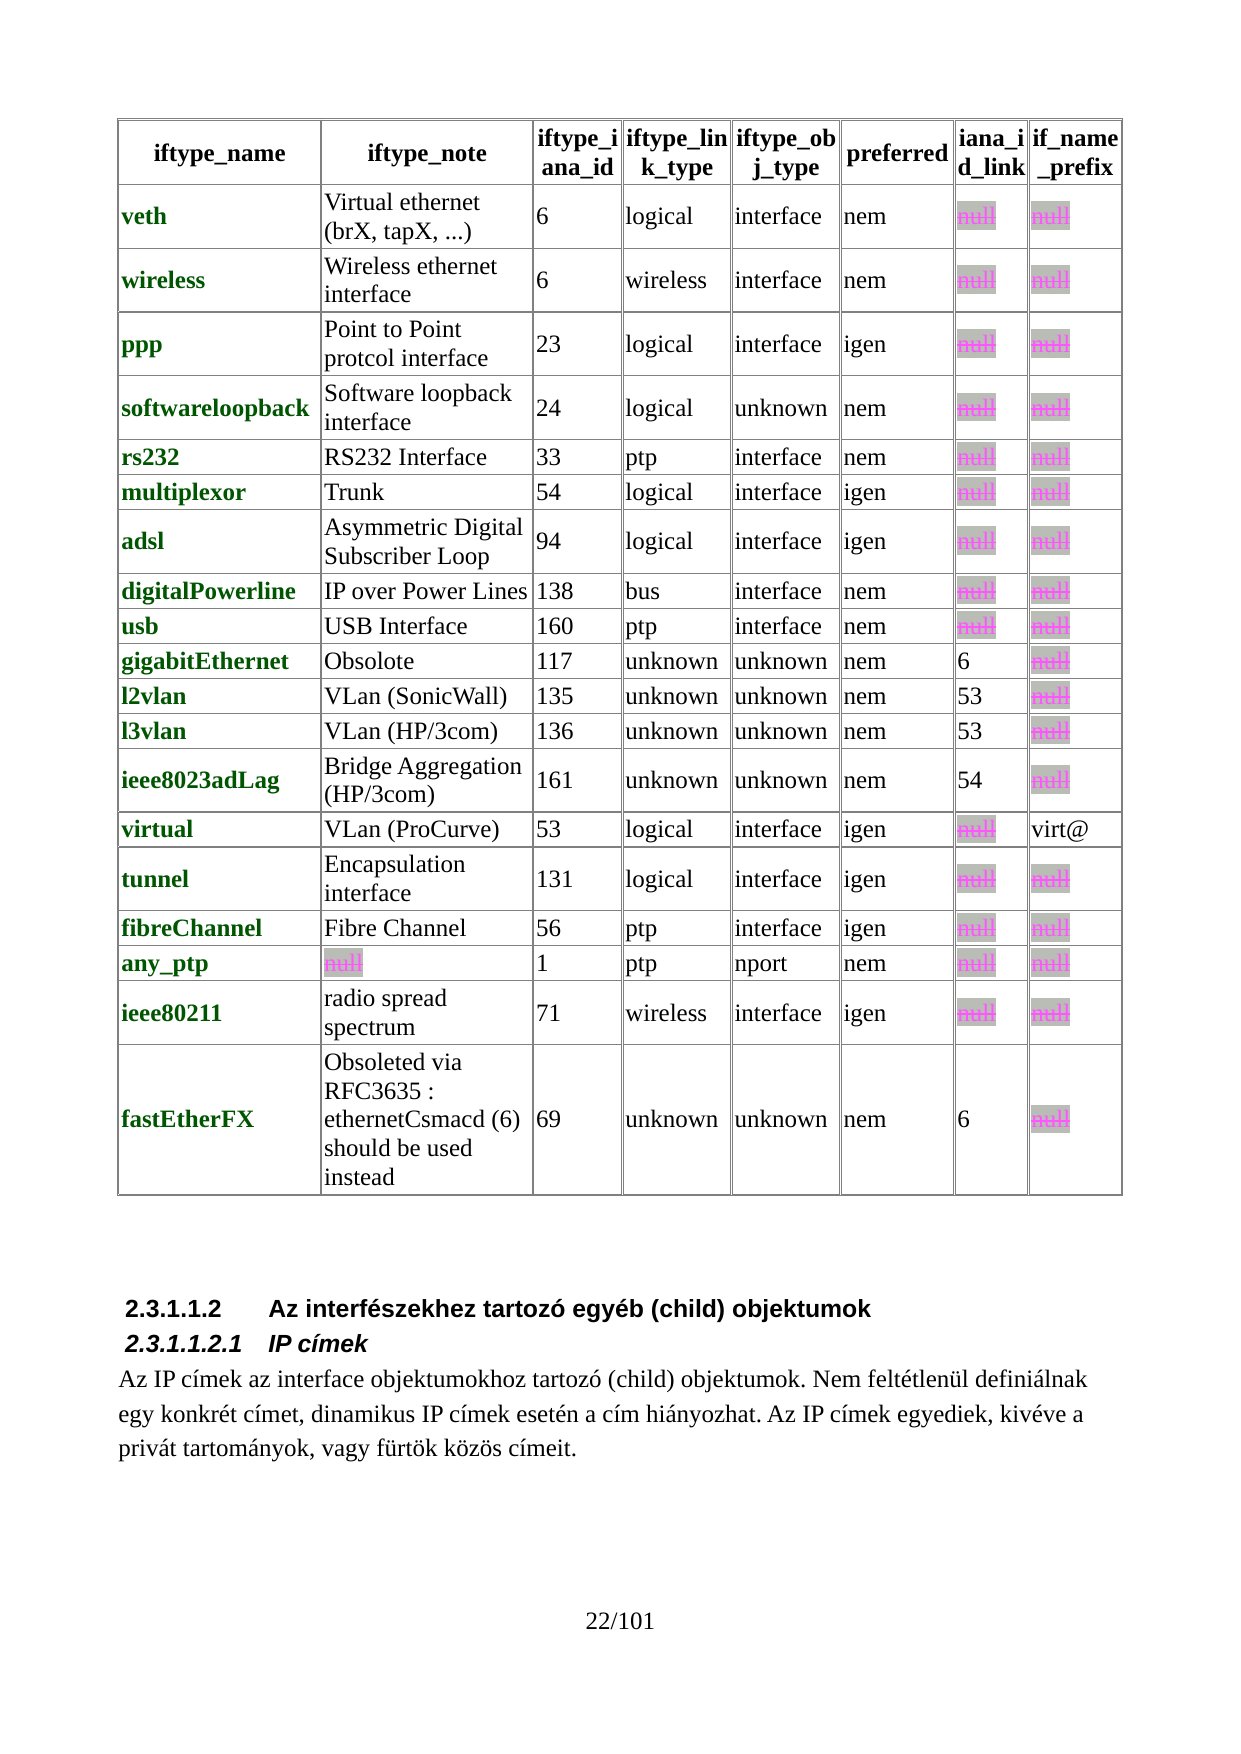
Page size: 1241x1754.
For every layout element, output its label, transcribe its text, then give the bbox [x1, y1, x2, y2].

table_cell unknown [733, 644, 839, 677]
table_cell 6 [534, 185, 621, 247]
table_header iftype_name [119, 121, 320, 184]
table_cell ptp [624, 911, 730, 945]
table_cell VLan (SonicWall) [322, 679, 532, 712]
table_cell fastEtherFX [119, 1045, 320, 1194]
table_cell 33 [534, 440, 621, 474]
table_cell null [1030, 249, 1121, 311]
table_cell logical [624, 848, 730, 910]
table_cell Obsolote [322, 644, 532, 677]
table_cell interface [733, 609, 839, 642]
table_cell VLan (HP/3com) [322, 714, 532, 747]
table_cell 54 [534, 475, 621, 509]
table_cell interface [733, 911, 839, 945]
table_cell 23 [534, 313, 621, 375]
table_cell null [956, 249, 1027, 311]
table_cell USB Interface [322, 609, 532, 642]
table_cell igen [842, 510, 953, 572]
table_cell Wireless ethernet interface [322, 249, 532, 311]
table_cell fibreChannel [119, 911, 320, 945]
table_cell radio spread spectrum [322, 981, 532, 1044]
table_cell null [1030, 510, 1121, 572]
table_cell nem [842, 574, 953, 607]
subtitle IP címek [118, 1329, 1122, 1358]
table_header iftype_note [322, 121, 532, 184]
table_cell null [1030, 313, 1121, 375]
table_cell null [1030, 185, 1121, 247]
table_cell unknown [733, 749, 839, 811]
table_cell null [1030, 714, 1121, 747]
table_cell 160 [534, 609, 621, 642]
table_cell logical [624, 813, 730, 846]
table_cell 53 [534, 813, 621, 846]
table_cell Virtual ethernet (brX, tapX, ...) [322, 185, 532, 247]
table_cell null [1030, 911, 1121, 945]
table_header if_name_prefix [1030, 121, 1121, 184]
table_cell nem [842, 679, 953, 712]
table_cell Software loopback interface [322, 376, 532, 439]
table_cell null [956, 609, 1027, 642]
table_cell adsl [119, 510, 320, 572]
table_cell logical [624, 475, 730, 509]
table_cell nem [842, 609, 953, 642]
table_cell Fibre Channel [322, 911, 532, 945]
table_cell interface [733, 574, 839, 607]
table_cell 138 [534, 574, 621, 607]
table_cell ppp [119, 313, 320, 375]
table_cell 131 [534, 848, 621, 910]
table_cell unknown [733, 714, 839, 747]
table_cell ptp [624, 609, 730, 642]
table_cell 53 [956, 679, 1027, 712]
table_cell null [956, 313, 1027, 375]
table_cell rs232 [119, 440, 320, 474]
table_cell 54 [956, 749, 1027, 811]
table_cell null [956, 911, 1027, 945]
table_cell unknown [624, 644, 730, 677]
table_cell Obsoleted via RFC3635 : ethernetCsmacd (6) should be used instead [322, 1045, 532, 1194]
table_cell veth [119, 185, 320, 247]
table_cell null [956, 981, 1027, 1044]
table_cell null [1030, 946, 1121, 980]
table_cell nem [842, 185, 953, 247]
table_cell any_ptp [119, 946, 320, 980]
table_header preferred [842, 121, 953, 184]
table_cell null [1030, 609, 1121, 642]
table_cell 94 [534, 510, 621, 572]
table_cell interface [733, 185, 839, 247]
table_cell 56 [534, 911, 621, 945]
table_cell igen [842, 475, 953, 509]
table_cell l2vlan [119, 679, 320, 712]
table_cell igen [842, 313, 953, 375]
table_cell null [1030, 749, 1121, 811]
table_cell nport [733, 946, 839, 980]
table_cell null [956, 376, 1027, 439]
table_cell 71 [534, 981, 621, 1044]
table_cell null [1030, 1045, 1121, 1194]
table_header iftype_link_type [624, 121, 730, 184]
table_cell nem [842, 249, 953, 311]
table_cell 136 [534, 714, 621, 747]
table_cell null [1030, 848, 1121, 910]
table_cell null [1030, 440, 1121, 474]
table_cell 135 [534, 679, 621, 712]
table_cell interface [733, 475, 839, 509]
table_cell 6 [534, 249, 621, 311]
table_cell 161 [534, 749, 621, 811]
table_cell multiplexor [119, 475, 320, 509]
table_cell l3vlan [119, 714, 320, 747]
table_cell igen [842, 981, 953, 1044]
table_header iftype_obj_type [733, 121, 839, 184]
table_cell Asymmetric Digital Subscriber Loop [322, 510, 532, 572]
table_cell nem [842, 1045, 953, 1194]
table_cell null [956, 946, 1027, 980]
table_cell 6 [956, 644, 1027, 677]
table_cell unknown [624, 714, 730, 747]
table_cell null [956, 848, 1027, 910]
table_cell null [1030, 644, 1121, 677]
table_cell null [956, 813, 1027, 846]
table_cell ieee80211 [119, 981, 320, 1044]
table_cell VLan (ProCurve) [322, 813, 532, 846]
table_cell virt@ [1030, 813, 1121, 846]
table_cell logical [624, 376, 730, 439]
table_cell null [956, 475, 1027, 509]
table_cell wireless [119, 249, 320, 311]
table_cell Point to Point protcol interface [322, 313, 532, 375]
table_cell interface [733, 249, 839, 311]
table_cell null [956, 510, 1027, 572]
table_cell 53 [956, 714, 1027, 747]
table_cell nem [842, 946, 953, 980]
subtitle Az interfészekhez tartozó egyéb (child) objektumok [118, 1294, 1122, 1323]
table_cell 69 [534, 1045, 621, 1194]
table_header iftype_iana_id [534, 121, 621, 184]
table_cell null [1030, 679, 1121, 712]
table_cell Bridge Aggregation (HP/3com) [322, 749, 532, 811]
table_cell Trunk [322, 475, 532, 509]
table_cell nem [842, 749, 953, 811]
table_cell 1 [534, 946, 621, 980]
table_cell 117 [534, 644, 621, 677]
table_cell RS232 Interface [322, 440, 532, 474]
table_cell IP over Power Lines [322, 574, 532, 607]
table_cell bus [624, 574, 730, 607]
table_cell igen [842, 813, 953, 846]
table_cell null [956, 185, 1027, 247]
table_cell 6 [956, 1045, 1027, 1194]
table_cell wireless [624, 249, 730, 311]
table_cell tunnel [119, 848, 320, 910]
table_cell igen [842, 848, 953, 910]
table_cell ptp [624, 440, 730, 474]
table_cell 24 [534, 376, 621, 439]
table_cell interface [733, 510, 839, 572]
table_cell nem [842, 376, 953, 439]
table_cell Encapsulation interface [322, 848, 532, 910]
table_cell igen [842, 911, 953, 945]
table_cell interface [733, 440, 839, 474]
table_cell null [1030, 475, 1121, 509]
table_header iana_id_link [956, 121, 1027, 184]
table_cell unknown [733, 376, 839, 439]
table_cell ptp [624, 946, 730, 980]
table_cell null [1030, 376, 1121, 439]
table_cell wireless [624, 981, 730, 1044]
table_cell gigabitEthernet [119, 644, 320, 677]
table_cell unknown [733, 679, 839, 712]
table_cell interface [733, 848, 839, 910]
table_cell logical [624, 510, 730, 572]
table_cell usb [119, 609, 320, 642]
table_cell virtual [119, 813, 320, 846]
table_cell interface [733, 981, 839, 1044]
table_cell unknown [624, 679, 730, 712]
table_cell null [1030, 981, 1121, 1044]
table_cell logical [624, 313, 730, 375]
table_cell nem [842, 644, 953, 677]
table_cell nem [842, 440, 953, 474]
table_cell logical [624, 185, 730, 247]
table_cell unknown [624, 1045, 730, 1194]
table_cell softwareloopback [119, 376, 320, 439]
table_cell null [322, 946, 532, 980]
table_cell interface [733, 813, 839, 846]
table_cell nem [842, 714, 953, 747]
table_cell null [1030, 574, 1121, 607]
table_cell unknown [733, 1045, 839, 1194]
table_cell unknown [624, 749, 730, 811]
table_cell null [956, 440, 1027, 474]
table_cell interface [733, 313, 839, 375]
table_cell null [956, 574, 1027, 607]
table_cell digitalPowerline [119, 574, 320, 607]
text Az IP címek az interface objektumokhoz tartozó (child) objektumok. Nem feltétlenül definiálnak egy konkrét címet, dinamikus IP címek esetén a cím hiányozhat. Az IP címek egyediek, kivéve a privát tartományok, vagy fürtök közös címeit. [118, 1364, 1122, 1462]
table_cell ieee8023adLag [119, 749, 320, 811]
